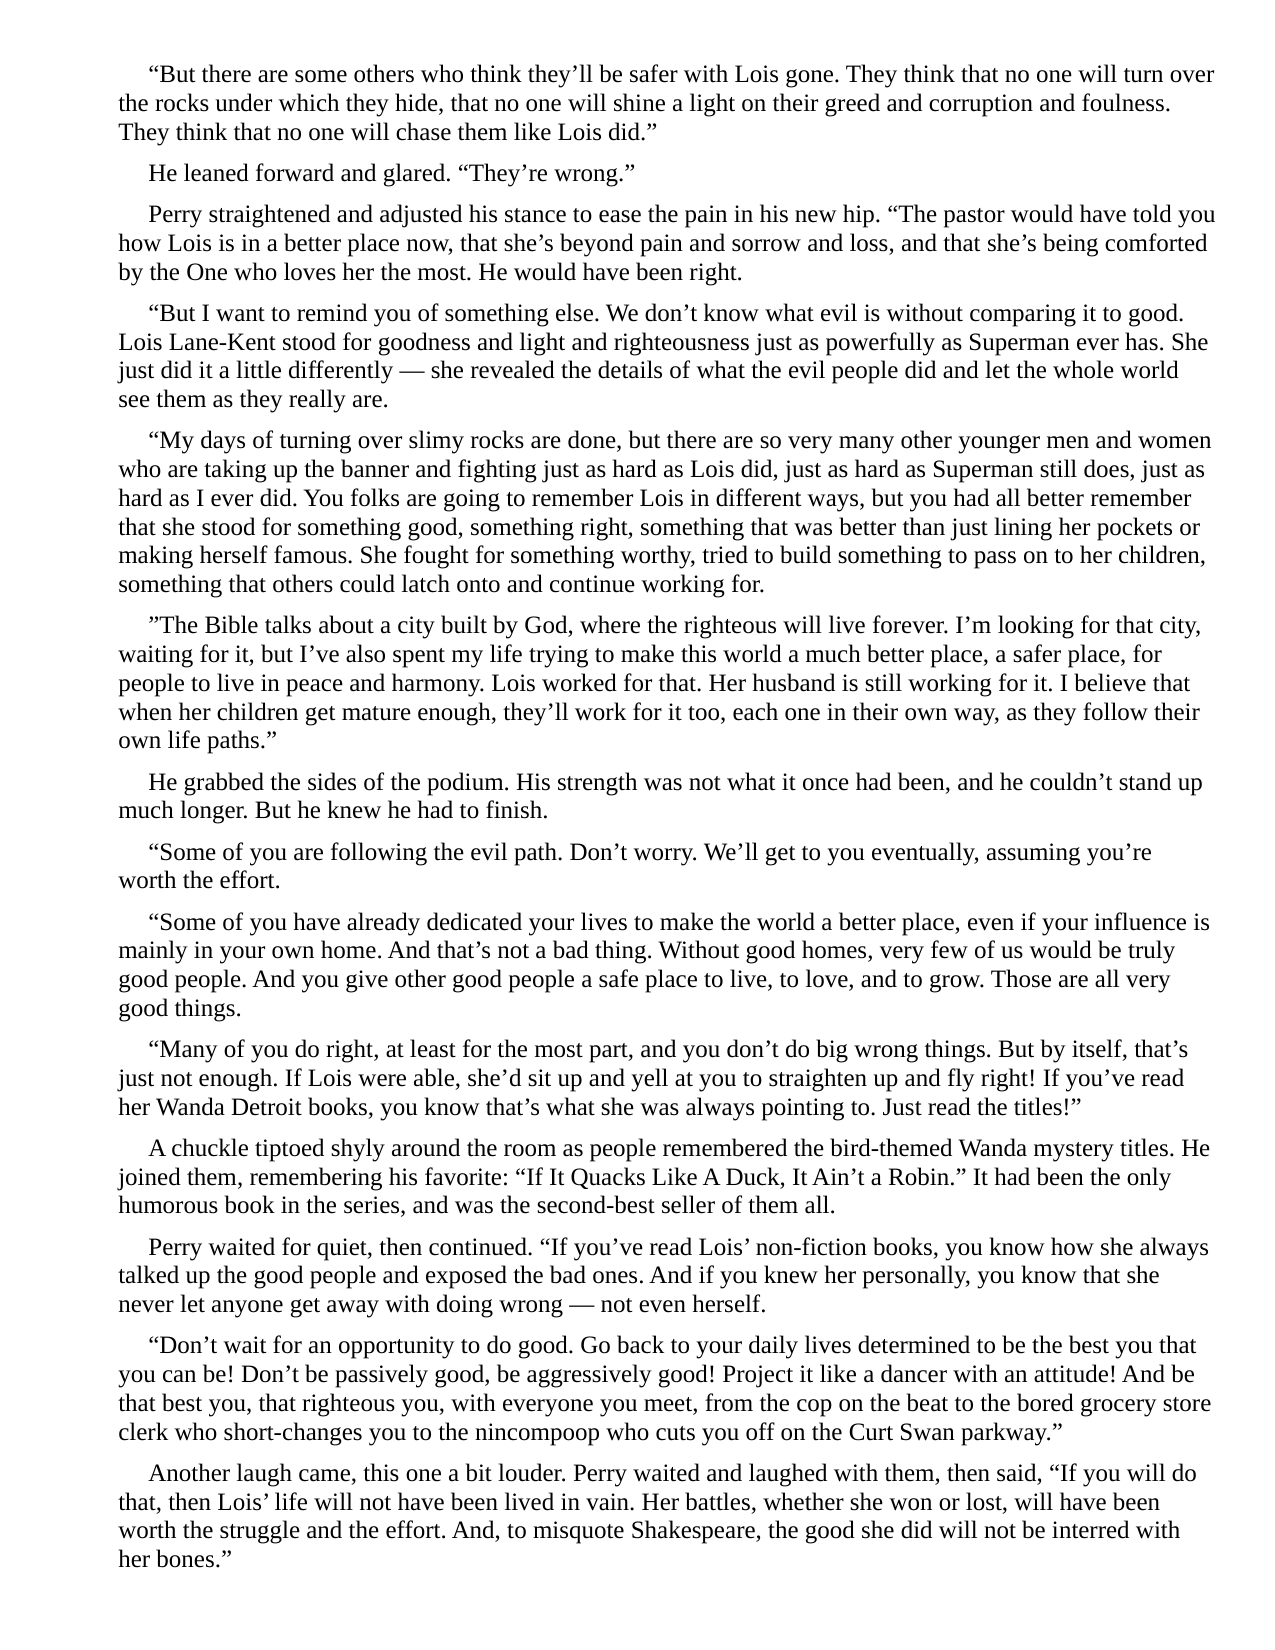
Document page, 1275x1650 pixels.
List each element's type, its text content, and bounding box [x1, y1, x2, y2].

text “Many of you do right, at least for the most part, and you don’t do big wrong things. But by itself, that’s just not enough. If Lois were able, she’d sit up and yell at you to straighten up and fly right! If you’ve read her Wanda Detroit books, you know that’s what she was always pointing to. Just read the titles!” [118, 1034, 1216, 1120]
text Perry straightened and adjusted his stance to ease the pain in his new hip. “The pastor would have told you how Lois is in a better place now, that she’s beyond pain and sorrow and loss, and that she’s being comforted by the One who loves her the most. He would have been right. [118, 199, 1216, 285]
text “Don’t wait for an opportunity to do good. Go back to your daily lives determined to be the best you that you can be! Don’t be passively good, be aggressively good! Project it like a dancer with an attitude! And be that best you, that righteous you, with everyone you meet, from the cop on the beat to the bored grocery store clerk who short-changes you to the nincompoop who cuts you off on the Curt Swan parkway.” [118, 1330, 1216, 1445]
text ”The Bible talks about a city built by God, where the righteous will live forever. I’m looking for that city, waiting for it, but I’ve also spent my life trying to make this world a much better place, a safer place, for people to live in peace and harmony. Lois worked for that. Her husband is still working for it. I believe that when her children get mature enough, they’ll work for it too, each one in their own way, as they follow their own life paths.” [118, 610, 1216, 754]
text Another laugh came, this one a bit louder. Perry waited and laughed with them, then said, “If you will do that, then Lois’ life will not have been lived in vain. Her battles, whether she won or lost, will have been worth the struggle and the effort. And, to misquote Shakespeare, the good she did will not be interred with her bones.” [118, 1458, 1216, 1573]
text A chuckle tiptoed shyly around the room as people remembered the bird-themed Wanda mystery titles. He joined them, remembering his favorite: “If It Quacks Like A Duck, It Ain’t a Robin.” It had been the only humorous book in the series, and was the second-best seller of them all. [118, 1133, 1216, 1219]
text Perry waited for quiet, then continued. “If you’ve read Lois’ non-fiction books, you know how she always talked up the good people and exposed the bad ones. And if you knew her personally, you know that she never let anyone get away with doing wrong — not even herself. [118, 1232, 1216, 1318]
text “But I want to remind you of something else. We don’t know what evil is without comparing it to good. Lois Lane-Kent stood for goodness and light and righteousness just as powerfully as Superman ever has. She just did it a little differently — she revealed the details of what the evil people did and let the whole world see them as they really are. [118, 298, 1216, 413]
text “But there are some others who think they’ll be safer with Lois gone. They think that no one will turn over the rocks under which they hide, that no one will shine a light on their greed and corruption and foulness. They think that no one will chase them like Lois did.” [118, 59, 1216, 145]
text “Some of you are following the evil path. Don’t worry. We’ll get to you eventually, assuming you’re worth the effort. [118, 837, 1216, 894]
text He grabbed the sides of the podium. His strength was not what it once had been, and he couldn’t stand up much longer. But he knew he had to finish. [118, 767, 1216, 824]
text He leaned forward and glared. “They’re wrong.” [118, 158, 1216, 187]
text “My days of turning over slimy rocks are done, but there are so very many other younger men and women who are taking up the banner and fighting just as hard as Lois did, just as hard as Superman still does, just as hard as I ever did. You folks are going to remember Lois in different ways, but you had all better remember that she stood for something good, something right, something that was better than just lining her pockets or making herself famous. She fought for something worthy, tried to build something to pass on to her children, something that others could latch onto and continue working for. [118, 425, 1216, 598]
text “Some of you have already dedicated your lives to make the world a better place, even if your influence is mainly in your own home. And that’s not a bad thing. Without good homes, very few of us would be truly good people. And you give other good people a safe place to live, to love, and to grow. Those are all very good things. [118, 907, 1216, 1022]
